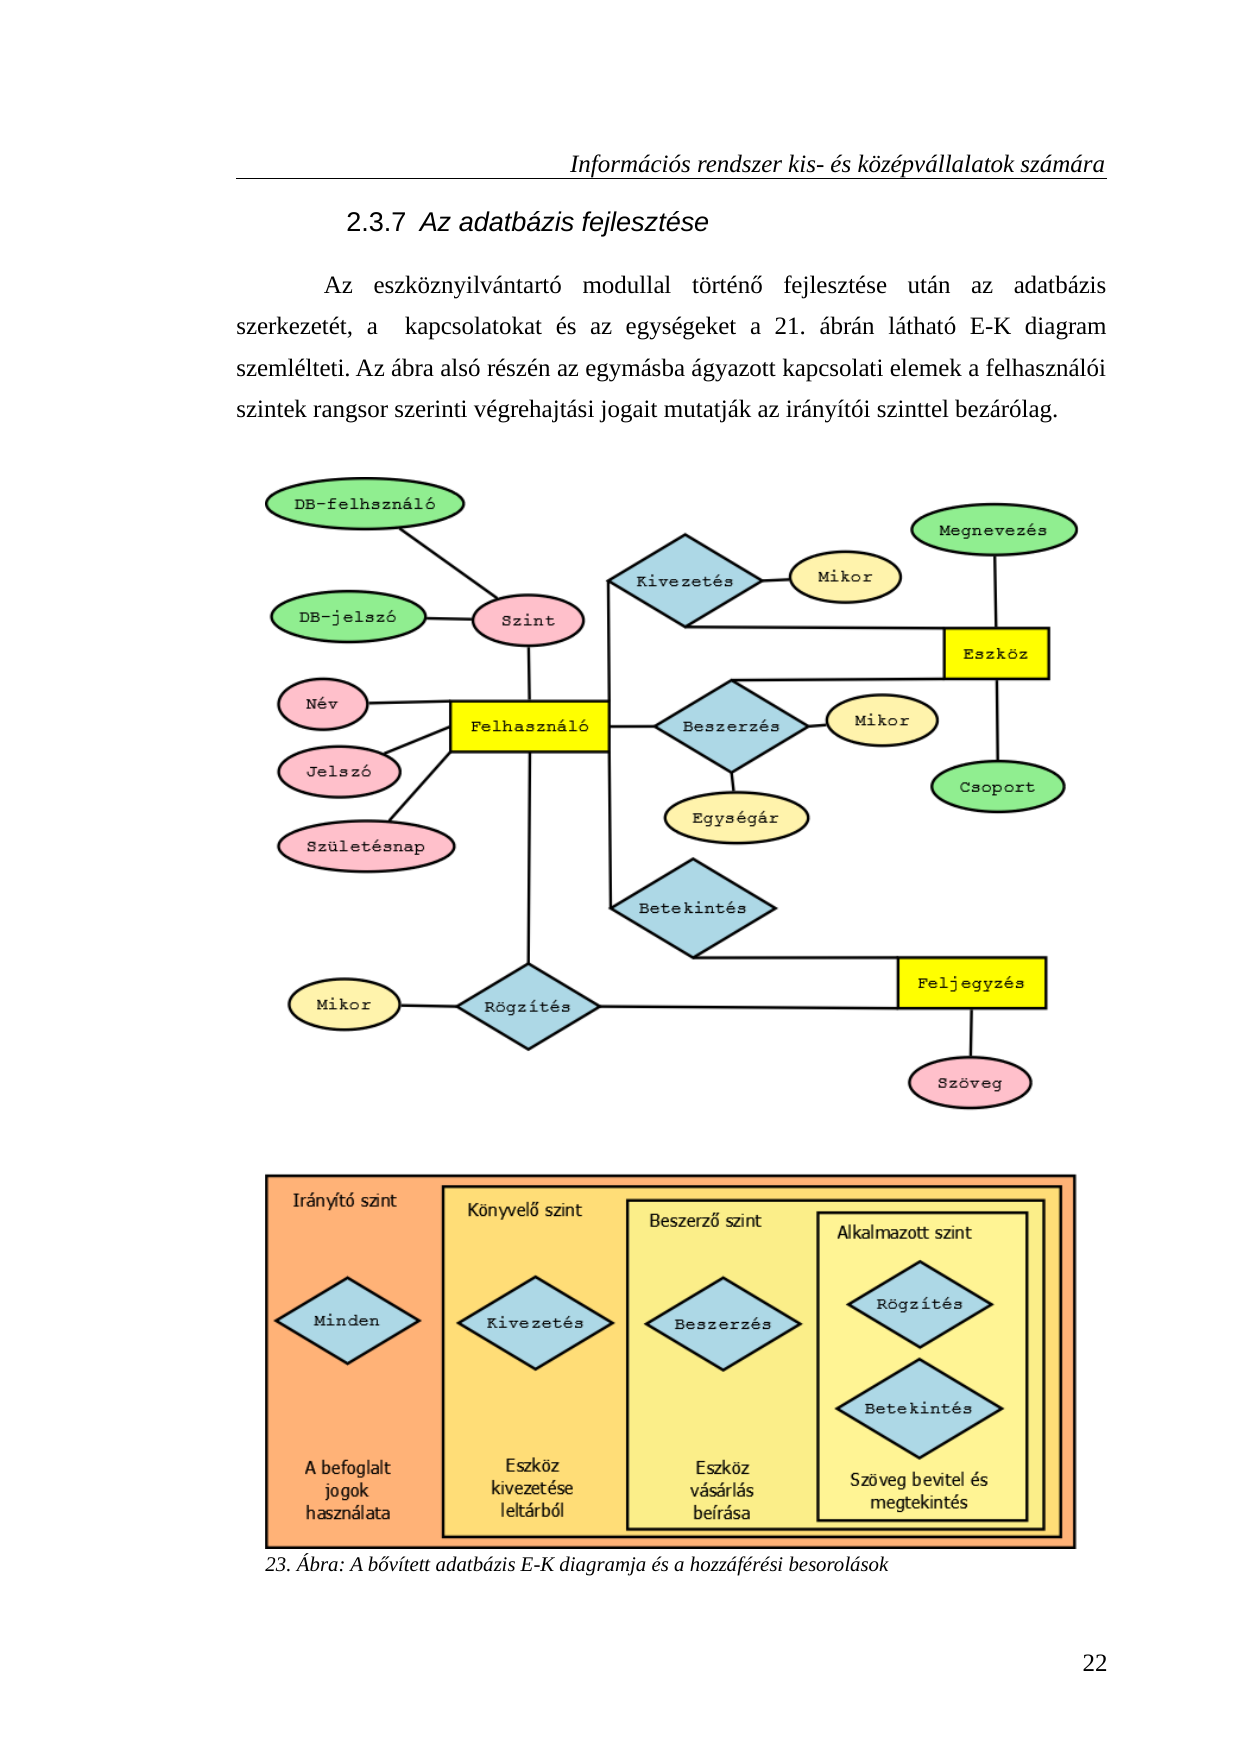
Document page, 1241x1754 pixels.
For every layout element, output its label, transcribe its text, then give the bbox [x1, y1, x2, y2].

text [265, 465, 1078, 477]
subtitle Az adatbázis fejlesztése [396, 207, 1107, 237]
picture [265, 477, 1079, 1549]
text 23. Ábra: A bővített adatbázis E-K diagramja és a hozzáférési besorolások [265, 1549, 1078, 1576]
text Az eszköznyilvántartó modullal történő fejlesztése után az adatbázis szerkezetét, a kapcsolatokat és az egységeket a 21. ábrán látható E-K diagram szemlélteti. Az ábra alsó részén az egymásba ágyazott kapcsolati elemek a felhasználói szintek rangsor szerinti végrehajtási jogait mutatják az irányítói szinttel bezárólag. [236, 271, 1107, 423]
